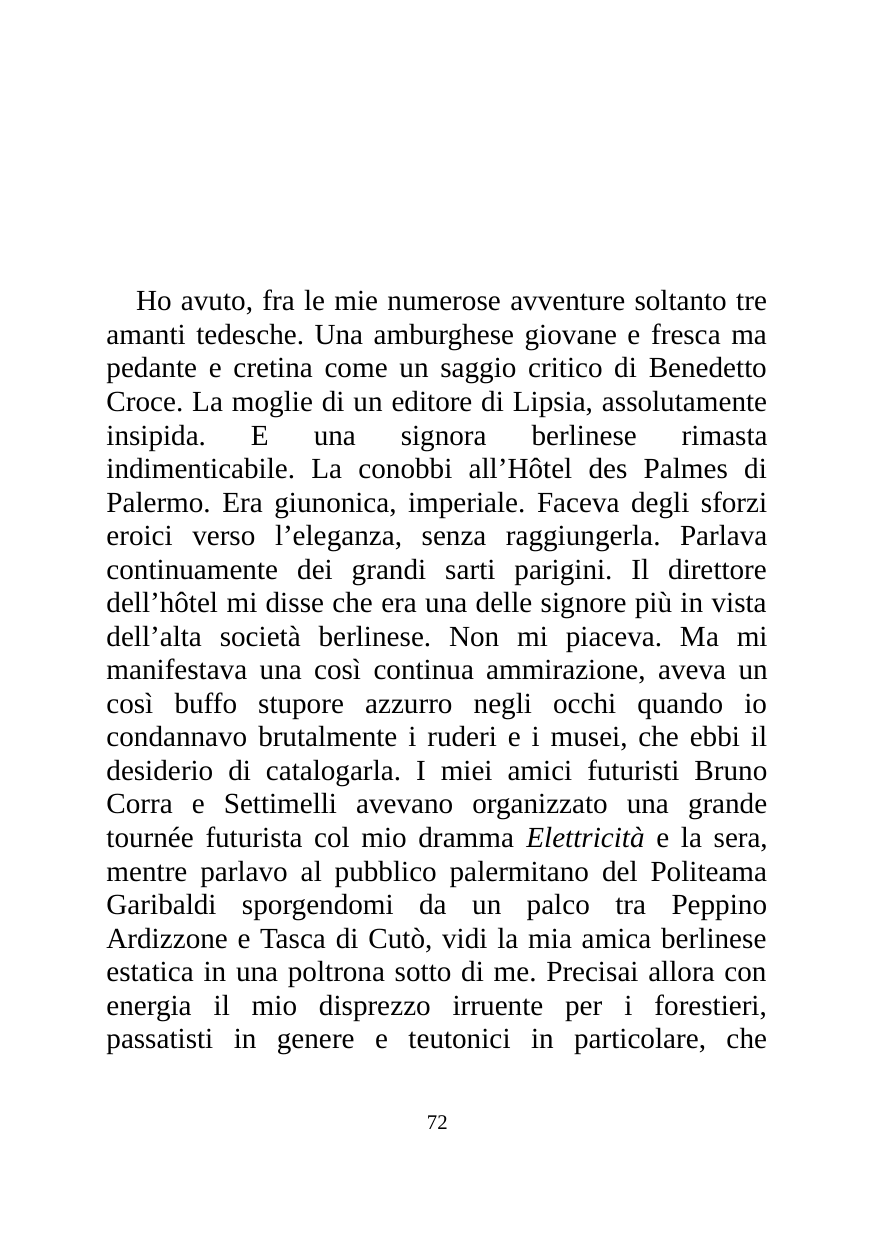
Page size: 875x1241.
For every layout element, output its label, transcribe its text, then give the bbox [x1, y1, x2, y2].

text Ho avuto, fra le mie numerose avventure soltanto tre amanti tedesche. Una amburghese giovane e fresca ma pedante e cretina come un saggio critico di Benedetto Croce. La moglie di un editore di Lipsia, assolutamente insipida. E una signora berlinese rimasta indimenticabile. La conobbi all’Hôtel des Palmes di Palermo. Era giunonica, imperiale. Faceva degli sforzi eroici verso l’eleganza, senza raggiungerla. Parlava continuamente dei grandi sarti parigini. Il direttore dell’hôtel mi disse che era una delle signore più in vista dell’alta società berlinese. Non mi piaceva. Ma mi manifestava una così continua ammirazione, aveva un così buffo stupore azzurro negli occhi quando io condannavo brutalmente i ruderi e i musei, che ebbi il desiderio di catalogarla. I miei amici futuristi Bruno Corra e Settimelli avevano organizzato una grande tournée futurista col mio dramma Elettricità e la sera, mentre parlavo al pubblico palermitano del Politeama Garibaldi sporgendomi da un palco tra Peppino Ardizzone e Tasca di Cutò, vidi la mia amica berlinese estatica in una poltrona sotto di me. Precisai allora con energia il mio disprezzo irruente per i forestieri, passatisti in genere e teutonici in particolare, che [106, 283, 768, 1055]
